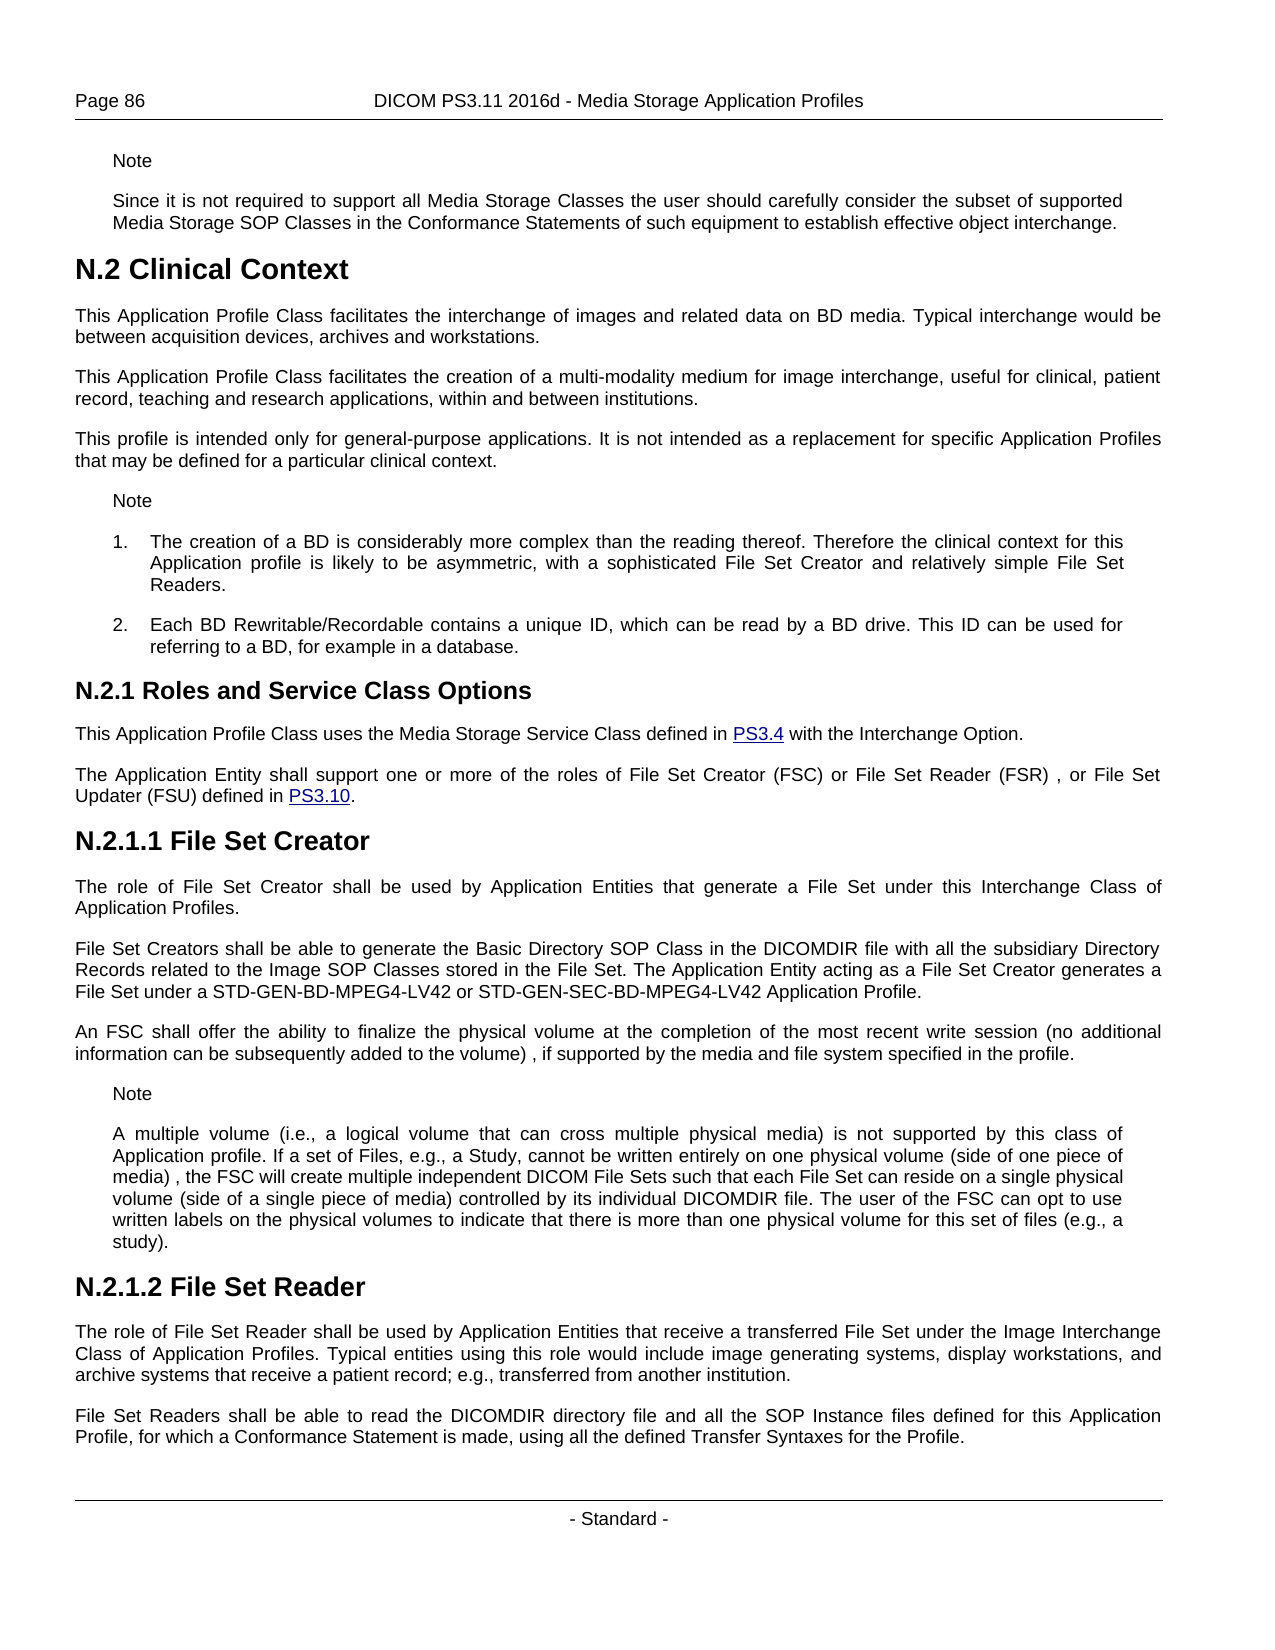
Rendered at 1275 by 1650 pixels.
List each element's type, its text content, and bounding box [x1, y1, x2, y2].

text Note [112, 1083, 1125, 1104]
text Note [112, 490, 1125, 512]
text This Application Profile Class uses the Media Storage Service Class defined in PS3.4 with the Interchange Option. [75, 723, 1162, 745]
text A multiple volume (i.e., a logical volume that can cross multiple physical media) is not supported by this class of Application profile. If a set of Files, e.g., a Study, cannot be written entirely on one physical volume (side of one piece of media) , the FSC will create multiple independent DICOM File Sets such that each File Set can reside on a single physical volume (side of a single piece of media) controlled by its individual DICOMDIR file. The user of the FSC can opt to use written labels on the physical volumes to indicate that there is more than one physical volume for this set of files (e.g., a study). [112, 1123, 1125, 1252]
text This Application Profile Class facilitates the interchange of images and related data on BD media. Typical interchange would be between acquisition devices, archives and workstations. [75, 304, 1162, 348]
text An FSC shall offer the ability to finalize the physical volume at the completion of the most recent write session (no additional information can be subsequently added to the volume) , if supported by the media and file system specified in the profile. [75, 1021, 1162, 1064]
text N.2.1 Roles and Service Class Options [75, 676, 1162, 704]
text N.2 Clinical Context [75, 252, 1162, 286]
text The role of File Set Creator shall be used by Application Entities that generate a File Set under this Interchange Class of Application Profiles. [75, 875, 1162, 918]
list Each BD Rewritable/Recordable contains a unique ID, which can be read by a BD drive. This ID can be used for referring to a BD, for example in a database. [112, 614, 1125, 657]
list The creation of a BD is considerably more complex than the reading thereof. Therefore the clinical context for this Application profile is likely to be asymmetric, with a sophisticated File Set Creator and relatively simple File Set Readers. [112, 530, 1125, 595]
text This Application Profile Class facilitates the creation of a multi-modality medium for image interchange, useful for clinical, patient record, teaching and research applications, within and between institutions. [75, 366, 1162, 409]
text This profile is intended only for general-purpose applications. It is not intended as a replacement for specific Application Profiles that may be defined for a particular clinical context. [75, 428, 1162, 471]
text N.2.1.1 File Set Creator [75, 825, 1162, 857]
text The Application Entity shall support one or more of the roles of File Set Creator (FSC) or File Set Reader (FSR) , or File Set Updater (FSU) defined in PS3.10. [75, 763, 1162, 807]
text The role of File Set Reader shall be used by Application Entities that receive a transferred File Set under the Image Interchange Class of Application Profiles. Typical entities using this role would include image generating systems, display workstations, and archive systems that receive a patient record; e.g., transferred from another institution. [75, 1321, 1162, 1386]
text File Set Creators shall be able to generate the Basic Directory SOP Class in the DICOMDIR file with all the subsidiary Directory Records related to the Image SOP Classes stored in the File Set. The Application Entity acting as a File Set Creator generates a File Set under a STD-GEN-BD-MPEG4-LV42 or STD-GEN-SEC-BD-MPEG4-LV42 Application Profile. [75, 937, 1162, 1002]
text N.2.1.2 File Set Reader [75, 1271, 1162, 1302]
text Note [112, 150, 1125, 172]
text Since it is not required to support all Media Storage Classes the user should carefully consider the subset of supported Media Storage SOP Classes in the Conformance Statements of such equipment to establish effective object interchange. [112, 190, 1125, 233]
text File Set Readers shall be able to read the DICOMDIR directory file and all the SOP Instance files defined for this Application Profile, for which a Conformance Statement is made, using all the defined Transfer Syntaxes for the Profile. [75, 1404, 1162, 1448]
